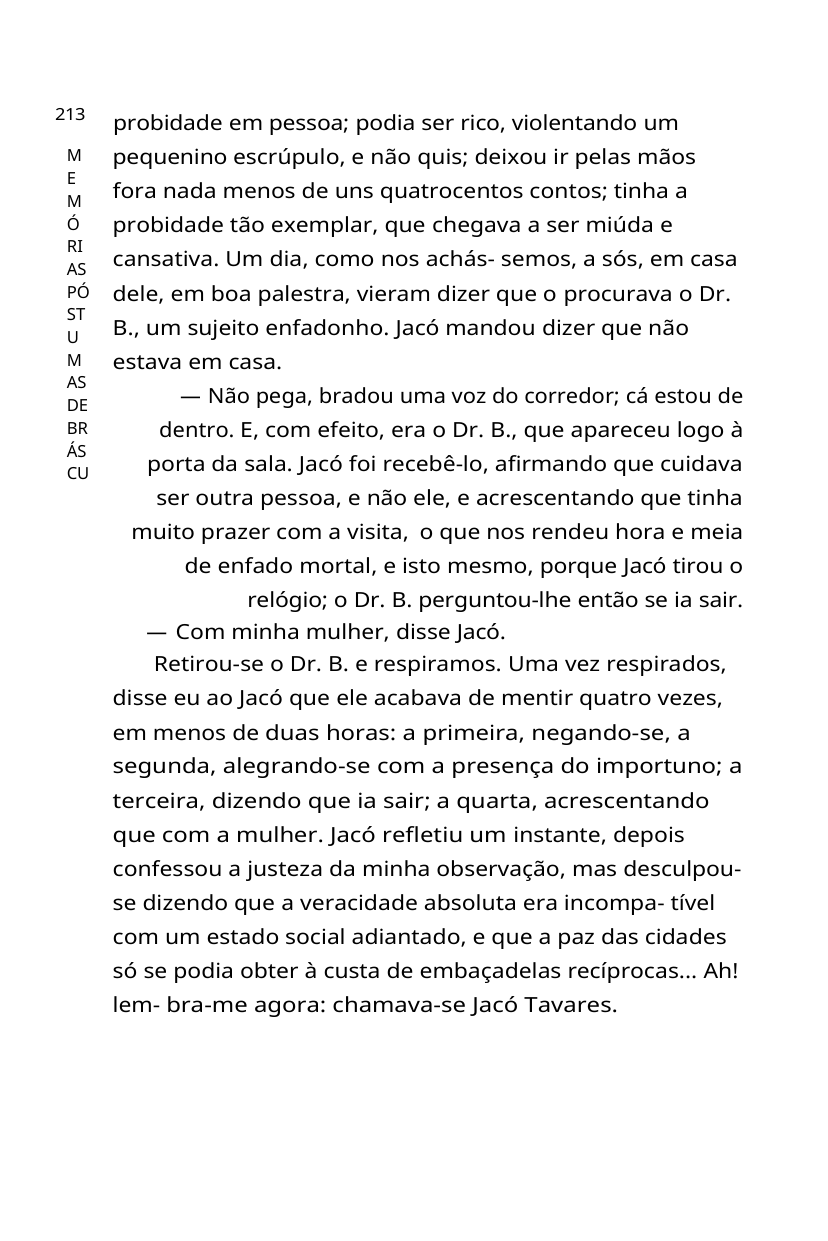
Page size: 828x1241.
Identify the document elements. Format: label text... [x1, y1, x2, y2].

list Não pega, bradou uma voz do corredor; cá estou de dentro. E, com efeito, era o Dr. B., que apareceu logo à porta da sala. Jacó foi recebê-lo, afirmando que cuidava ser outra pessoa, e não ele, e acrescentando que tinha muito prazer com a visita, o que nos rendeu hora e meia de enfado mortal, e isto mesmo, porque Jacó tirou o relógio; o Dr. B. perguntou-lhe então se ia sair. [112, 381, 743, 614]
text Retirou-se o Dr. B. e respiramos. Uma vez respirados, disse eu ao Jacó que ele acabava de mentir quatro vezes, em menos de duas horas: a primeira, negando-se, a segunda, alegrando-se com a presença do importuno; a terceira, dizendo que ia sair; a quarta, acrescentando que com a mulher. Jacó refletiu um instante, depois confessou a justeza da minha observação, mas desculpou-se dizendo que a veracidade absoluta era incompa- tível com um estado social adiantado, e que a paz das cidades só se podia obter à custa de embaçadelas recíprocas... Ah! lem- bra-me agora: chamava-se Jacó Tavares. [112, 649, 745, 1018]
text MEMÓRIAS PÓSTUMAS DE BRÁS CUBAS [67, 144, 90, 483]
list Com minha mulher, disse Jacó. [146, 619, 787, 645]
text 213 probidade em pessoa; podia ser rico, violentando um pequenino escrúpulo, e não quis; deixou ir pelas mãos fora nada menos de uns quatrocentos contos; tinha a probidade tão exemplar, que chegava a ser miúda e cansativa. Um dia, como nos achás- semos, a sós, em casa dele, em boa palestra, vieram dizer que o procurava o Dr. B., um sujeito enfadonho. Jacó mandou dizer que não estava em casa. [55, 103, 745, 483]
